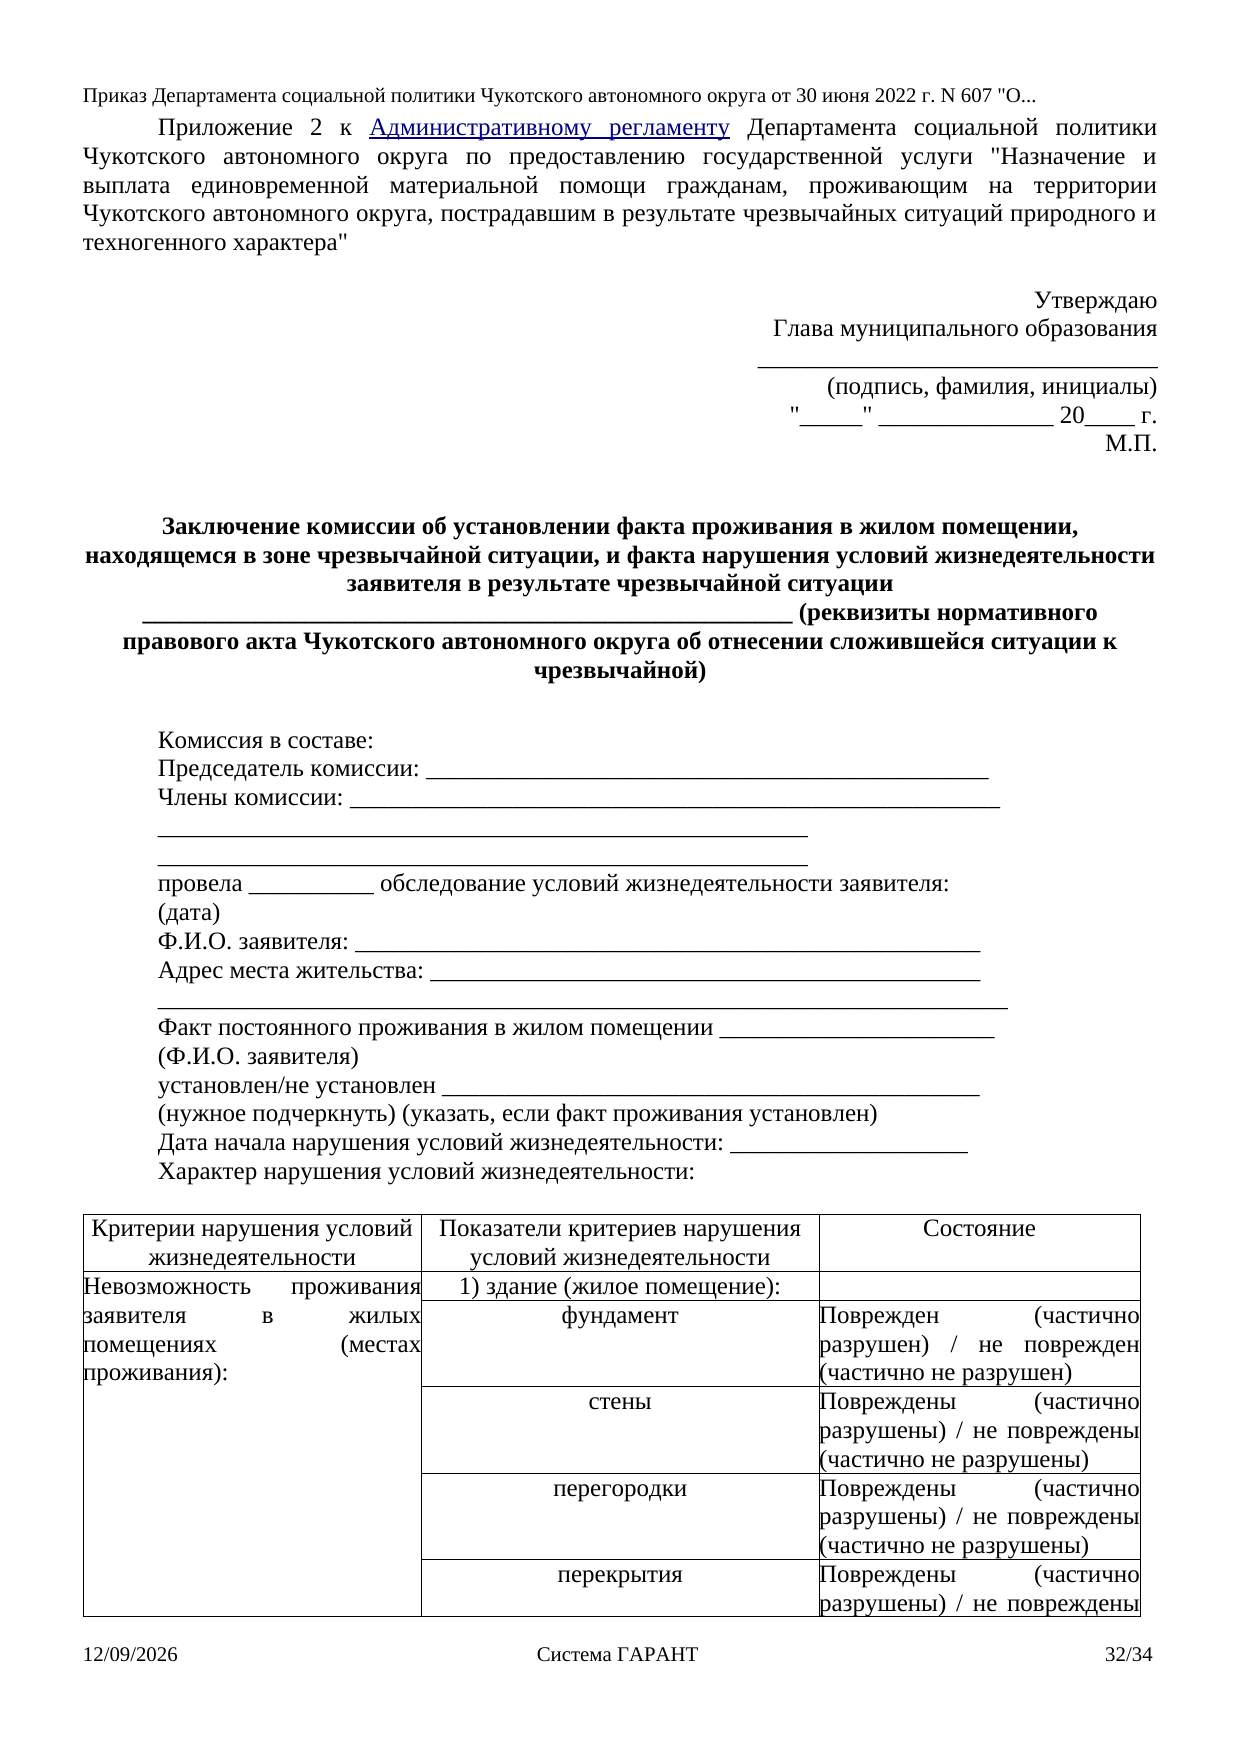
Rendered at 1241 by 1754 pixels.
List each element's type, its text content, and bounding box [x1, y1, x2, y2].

table_cell Невозможность проживания заявителя в жилых помещениях (местах проживания): [84, 1272, 421, 1616]
text (Ф.И.О. заявителя) [83, 1041, 1157, 1070]
text Ф.И.О. заявителя: __________________________________________________ [83, 926, 1157, 955]
text Адрес места жительства: ____________________________________________ [83, 955, 1157, 983]
text М.П. [83, 428, 1157, 457]
table_cell [820, 1272, 1140, 1300]
text ____________________________________________________ [83, 840, 1157, 868]
text Комиссия в составе: [83, 725, 1157, 753]
subtitle Заключение комиссии об установлении факта проживания в жилом помещении, находящемся в зоне чрезвычайной ситуации, и факта нарушения условий жизнедеятельности заявителя в результате чрезвычайной ситуации ____________________________________________________ (реквизиты нормативного правового акта Чукотского автономного округа об отнесении сложившейся ситуации к чрезвычайной) [83, 511, 1157, 683]
text Дата начала нарушения условий жизнедеятельности: ___________________ [83, 1127, 1157, 1156]
text Глава муниципального образования [83, 313, 1157, 342]
table_cell перекрытия [422, 1560, 819, 1616]
table_cell Повреждены (частично разрушены) / не повреждены (частично не разрушены) [820, 1474, 1140, 1559]
table_cell Повреждены (частично разрушены) / не повреждены (частично не разрушены) [820, 1387, 1140, 1473]
text ____________________________________________________ [83, 811, 1157, 840]
table_header Состояние [820, 1215, 1140, 1271]
text ____________________________________________________________________ [83, 983, 1157, 1012]
table_cell 1) здание (жилое помещение): [422, 1272, 819, 1300]
text (подпись, фамилия, инициалы) [83, 371, 1157, 400]
text Характер нарушения условий жизнедеятельности: [83, 1156, 1157, 1185]
text Приложение 2 к Административному регламенту Департамента социальной политики Чукотского автономного округа по предоставлению государственной услуги "Назначение и выплата единовременной материальной помощи гражданам, проживающим на территории Чукотского автономного округа, пострадавшим в результате чрезвычайных ситуаций природного и техногенного характера" [83, 112, 1157, 256]
table_header Показатели критериев нарушения условий жизнедеятельности [422, 1215, 819, 1271]
table_cell фундамент [422, 1301, 819, 1386]
text Факт постоянного проживания в жилом помещении ______________________ [83, 1012, 1157, 1041]
text (нужное подчеркнуть) (указать, если факт проживания установлен) [83, 1098, 1157, 1127]
text ________________________________ [83, 342, 1157, 371]
table_header Критерии нарушения условий жизнедеятельности [84, 1215, 421, 1271]
table_cell перегородки [422, 1474, 819, 1559]
table_cell Поврежден (частично разрушен) / не поврежден (частично не разрушен) [820, 1301, 1140, 1386]
text провела __________ обследование условий жизнедеятельности заявителя: [83, 868, 1157, 897]
text (дата) [83, 897, 1157, 926]
text Председатель комиссии: _____________________________________________ [83, 753, 1157, 782]
text установлен/не установлен ___________________________________________ [83, 1070, 1157, 1098]
text "_____" ______________ 20____ г. [83, 400, 1157, 428]
table_cell стены [422, 1387, 819, 1473]
text Утверждаю [83, 285, 1157, 313]
text Члены комиссии: ____________________________________________________ [83, 782, 1157, 811]
table_cell Повреждены (частично разрушены) / не повреждены [820, 1560, 1140, 1616]
